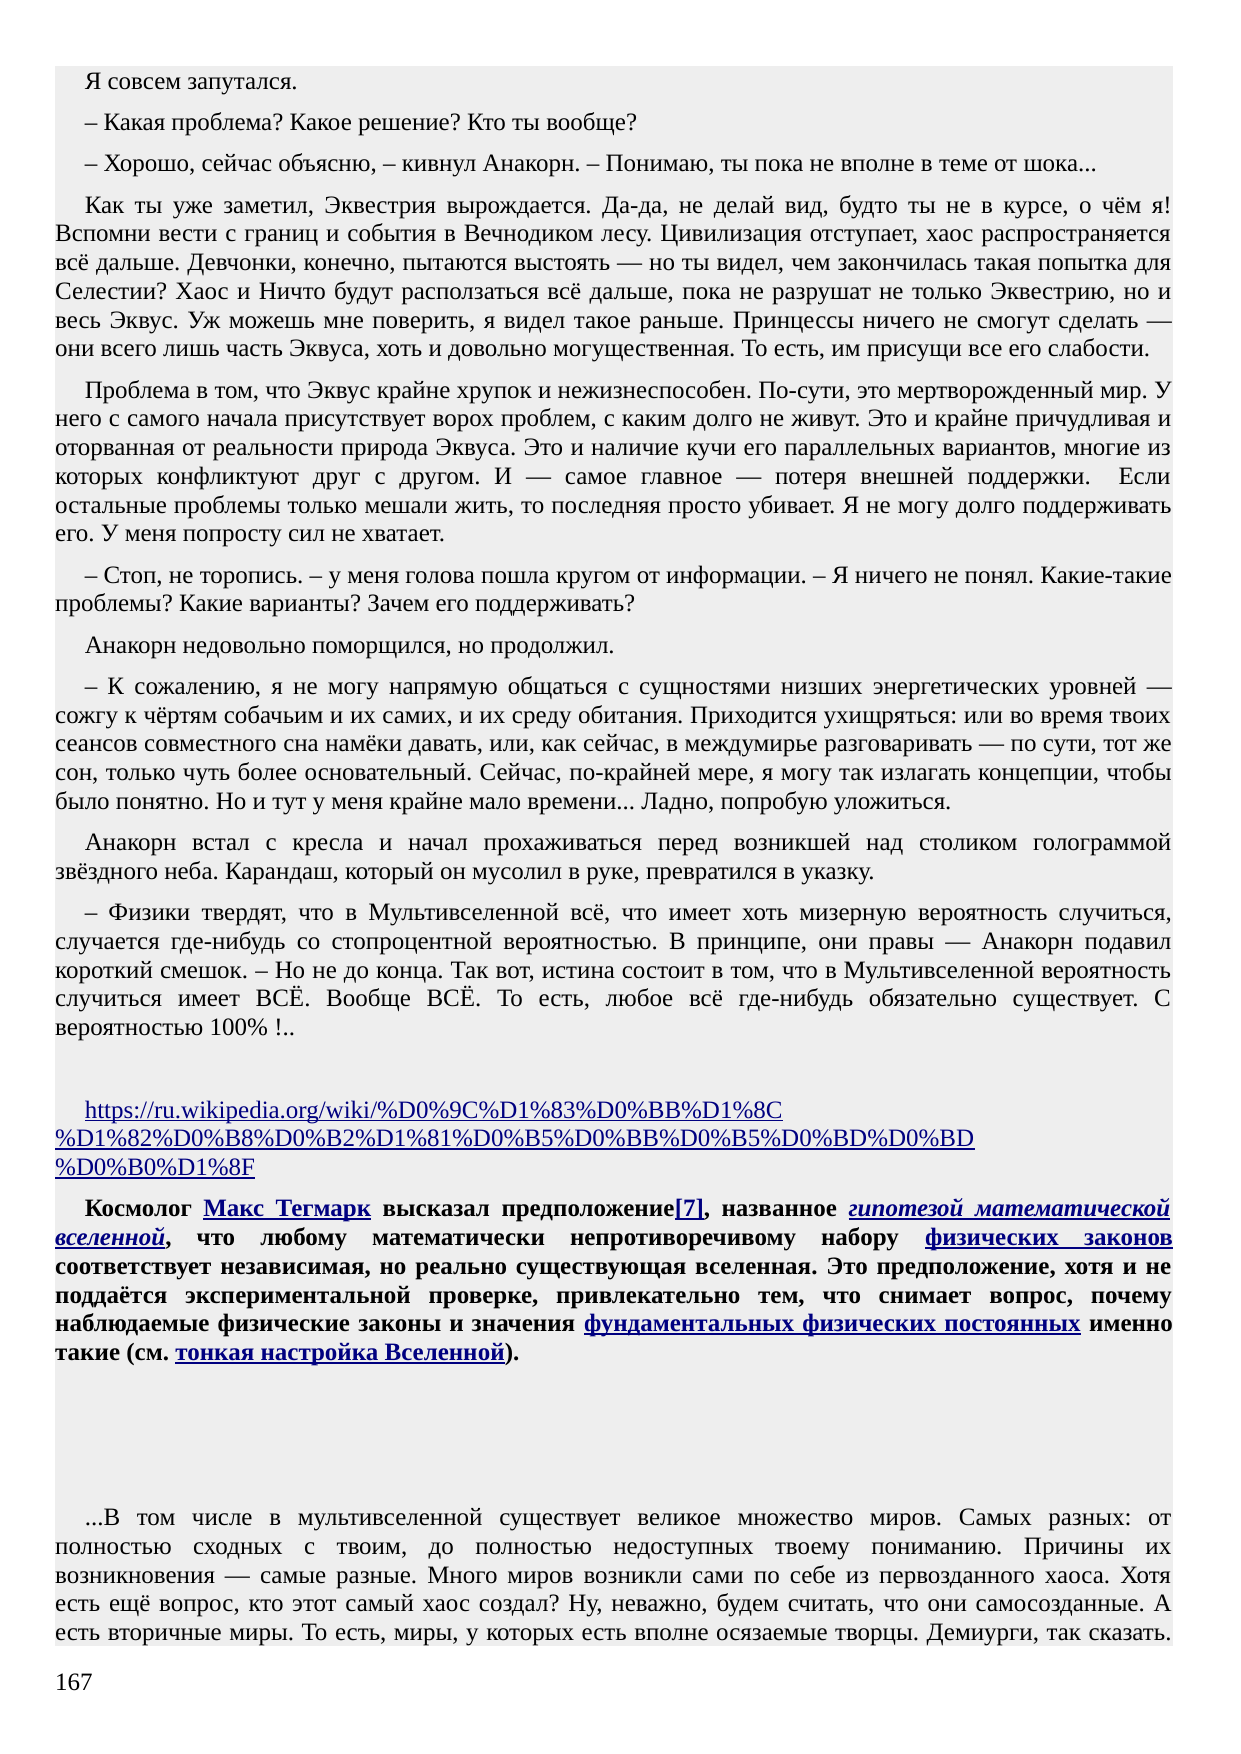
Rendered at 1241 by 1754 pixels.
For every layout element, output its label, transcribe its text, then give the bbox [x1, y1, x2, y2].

text – Физики твердят, что в Мультивселенной всё, что имеет хоть мизерную вероятность случиться, случается где-нибудь со стопроцентной вероятностью. В принципе, они правы — Анакорн подавил короткий смешок. – Но не до конца. Так вот, истина состоит в том, что в Мультивселенной вероятность случиться имеет ВСЁ. Вообще ВСЁ. То есть, любое всё где-нибудь обязательно существует. С вероятностью 100% !.. [55, 897, 1173, 1041]
text ...В том числе в мультивселенной существует великое множество миров. Самых разных: от полностью сходных с твоим, до полностью недоступных твоему пониманию. Причины их возникновения — самые разные. Много миров возникли сами по себе из первозданного хаоса. Хотя есть ещё вопрос, кто этот самый хаос создал? Ну, неважно, будем считать, что они самосозданные. А есть вторичные миры. То есть, миры, у которых есть вполне осязаемые творцы. Демиурги, так сказать. [55, 1502, 1173, 1646]
text Анакорн встал с кресла и начал прохаживаться перед возникшей над столиком голограммой звёздного неба. Карандаш, который он мусолил в руке, превратился в указку. [55, 827, 1173, 885]
text Как ты уже заметил, Эквестрия вырождается. Да-да, не делай вид, будто ты не в курсе, о чём я! Вспомни вести с границ и события в Вечнодиком лесу. Цивилизация отступает, хаос распространяется всё дальше. Девчонки, конечно, пытаются выстоять — но ты видел, чем закончилась такая попытка для Селестии? Хаос и Ничто будут расползаться всё дальше, пока не разрушат не только Эквестрию, но и весь Эквус. Уж можешь мне поверить, я видел такое раньше. Принцессы ничего не смогут сделать — они всего лишь часть Эквуса, хоть и довольно могущественная. То есть, им присущи все его слабости. [55, 190, 1173, 362]
text Проблема в том, что Эквус крайне хрупок и нежизнеспособен. По-сути, это мертворожденный мир. У него с самого начала присутствует ворох проблем, с каким долго не живут. Это и крайне причудливая и оторванная от реальности природа Эквуса. Это и наличие кучи его параллельных вариантов, многие из которых конфликтуют друг с другом. И — самое главное — потеря внешней поддержки. Если остальные проблемы только мешали жить, то последняя просто убивает. Я не могу долго поддерживать его. У меня попросту сил не хватает. [55, 375, 1173, 547]
text – Стоп, не торопись. – у меня голова пошла кругом от информации. – Я ничего не понял. Какие-такие проблемы? Какие варианты? Зачем его поддерживать? [55, 560, 1173, 617]
text Анакорн недовольно поморщился, но продолжил. [55, 630, 1173, 658]
text – К сожалению, я не могу напрямую общаться с сущностями низших энергетических уровней — сожгу к чёртям собачьим и их самих, и их среду обитания. Приходится ухищряться: или во время твоих сеансов совместного сна намёки давать, или, как сейчас, в междумирье разговаривать — по сути, тот же сон, только чуть более основательный. Сейчас, по-крайней мере, я могу так излагать концепции, чтобы было понятно. Но и тут у меня крайне мало времени... Ладно, попробую уложиться. [55, 671, 1173, 815]
text https://ru.wikipedia.org/wiki/%D0%9C%D1%83%D0%BB%D1%8C%D1%82%D0%B8%D0%B2%D1%81%D0%B5%D0%BB%D0%B5%D0%BD%D0%BD%D0%B0%D1%8F [55, 1095, 1173, 1181]
text Космолог Макс Тегмарк высказал предположение[7], названное гипотезой математической вселенной, что любому математически непротиворечивому набору физических законов соответствует независимая, но реально существующая вселенная. Это предположение, хотя и не поддаётся экспериментальной проверке, привлекательно тем, что снимает вопрос, почему наблюдаемые физические законы и значения фундаментальных физических постоянных именно такие (см. тонкая настройка Вселенной). [55, 1193, 1173, 1366]
text – Хорошо, сейчас объясню, – кивнул Анакорн. – Понимаю, ты пока не вполне в теме от шока... [55, 148, 1173, 177]
text – Какая проблема? Какое решение? Кто ты вообще? [55, 107, 1173, 136]
text Я совсем запутался. [55, 66, 1173, 95]
